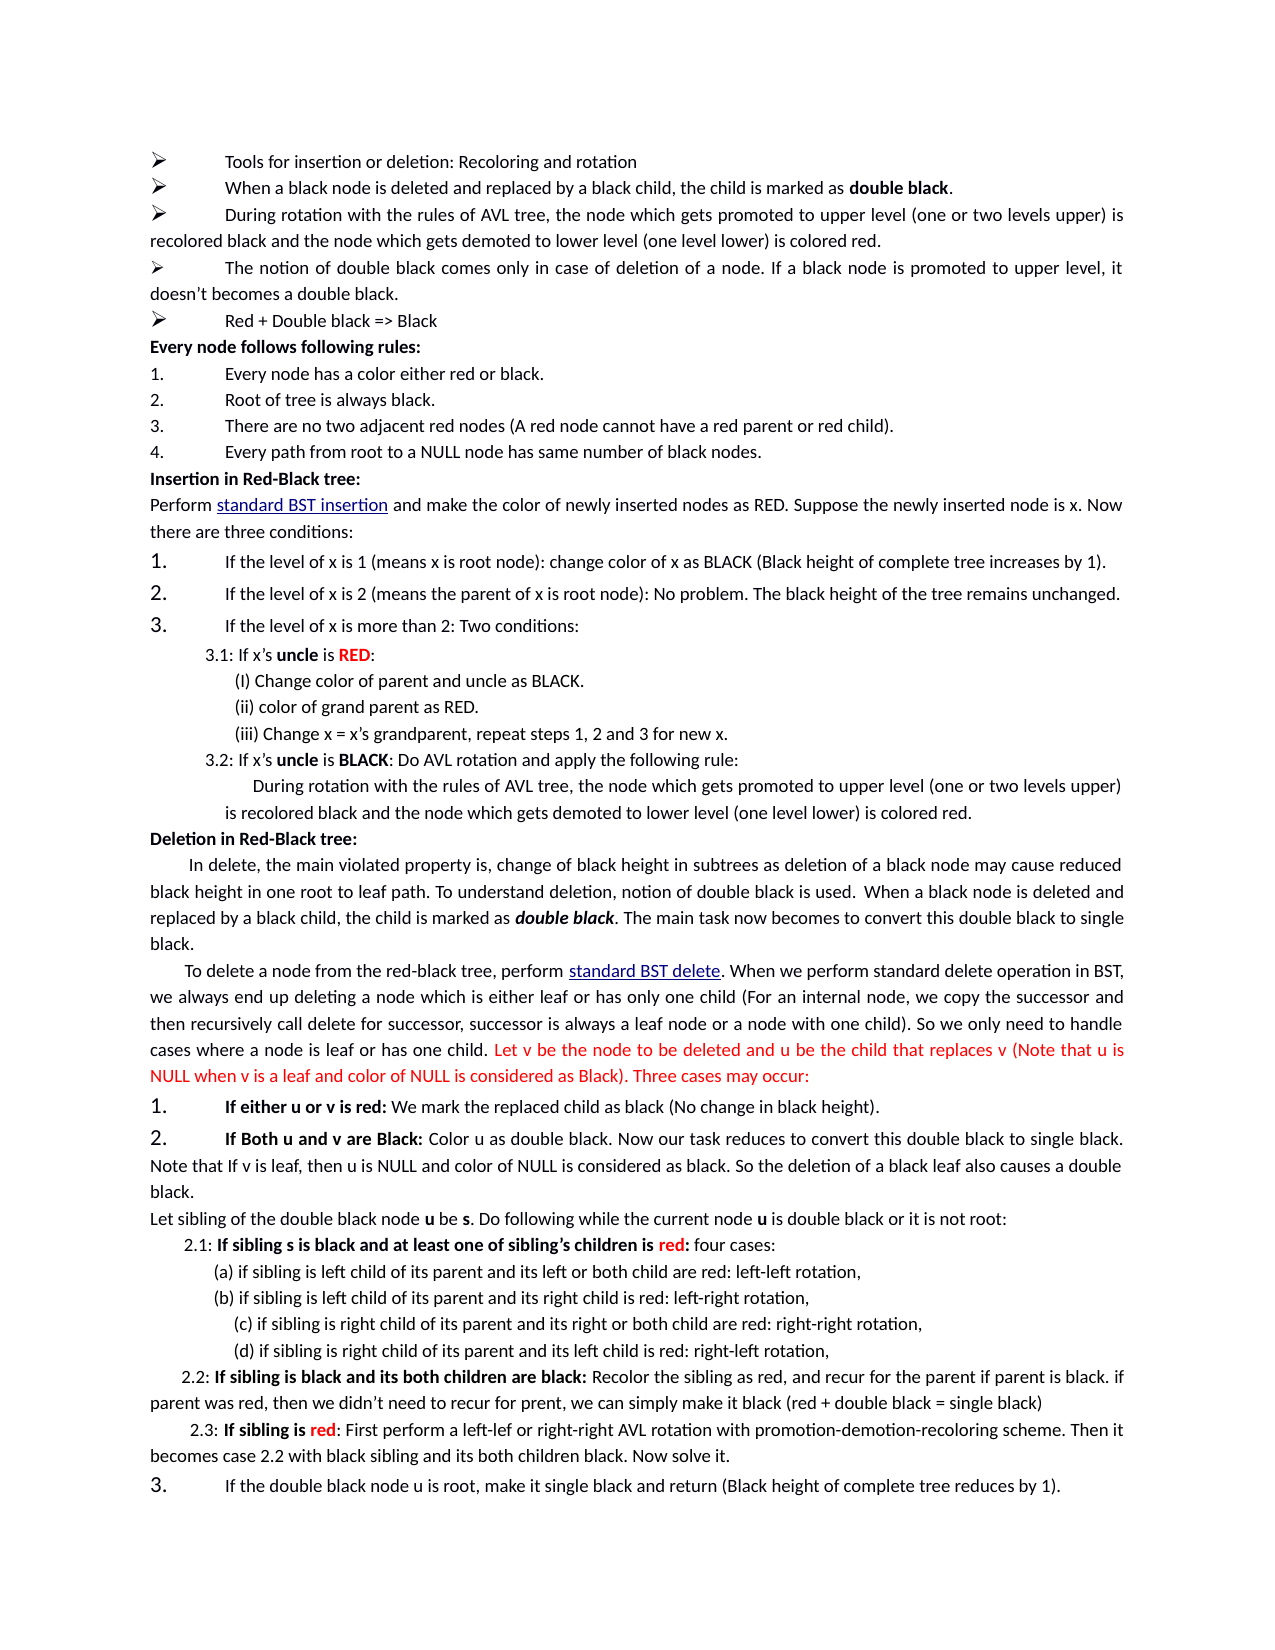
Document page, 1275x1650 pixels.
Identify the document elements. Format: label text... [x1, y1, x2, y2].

list The notion of double black comes only in case of deletion of a node. If a black node is promoted to upper level, it doesn’t becomes a double black. [150, 256, 1125, 305]
list Perform standard BST insertion and make the color of newly inserted nodes as RED. Suppose the newly inserted node is x. Now there are three conditions: [150, 493, 1125, 543]
list (ii) color of grand parent as RED. [150, 695, 1125, 718]
list Every node follows following rules: [150, 335, 1125, 358]
list (I) Change color of parent and uncle as BLACK. [150, 669, 1125, 692]
list 2.2: If sibling is black and its both children are black: Recolor the sibling as red, and recur for the parent if parent is black. if parent was red, then we didn’t need to recur for prent, we can simply make it black (red + double black = single black) [150, 1365, 1125, 1414]
list 3.1: If x’s uncle is RED: [150, 643, 1125, 666]
list (c) if sibling is right child of its parent and its right or both child are red: right-right rotation, [187, 1312, 1125, 1335]
list Root of tree is always black. [150, 388, 1125, 411]
list If the level of x is 1 (means x is root node): change color of x as BLACK (Black height of complete tree increases by 1). [150, 546, 1125, 574]
list If the level of x is 2 (means the parent of x is root node): No problem. The black height of the tree remains unchanged. [150, 578, 1125, 606]
list (b) if sibling is left child of its parent and its right child is red: left-right rotation, [150, 1286, 1125, 1309]
list Insertion in Red-Black tree: [150, 467, 1125, 490]
list If the level of x is more than 2: Two conditions: [150, 611, 1125, 638]
list 2.1: If sibling s is black and at least one of sibling’s children is red: four cases: [150, 1233, 1125, 1256]
list If Both u and v are Black: Color u as double black. Now our task reduces to convert this double black to single black. Note that If v is leaf, then u is NULL and color of NULL is considered as black. So the deletion of a black leaf also causes a double black. [150, 1123, 1125, 1204]
list (iii) Change x = x’s grandparent, repeat steps 1, 2 and 3 for new x. [150, 722, 1125, 745]
list Deletion in Red-Black tree: [150, 827, 1125, 850]
list To delete a node from the red-black tree, perform standard BST delete. When we perform standard delete operation in BST, we always end up deleting a node which is either leaf or has only one child (For an internal node, we copy the successor and then recursively call delete for successor, successor is always a leaf node or a node with one child). So we only need to handle cases where a node is leaf or has one child. Let v be the node to be deleted and u be the child that replaces v (Note that u is NULL when v is a leaf and color of NULL is considered as Black). Three cases may occur: [150, 959, 1125, 1087]
list 3.2: If x’s uncle is BLACK: Do AVL rotation and apply the following rule: [150, 748, 1125, 771]
list Every path from root to a NULL node has same number of black nodes. [150, 441, 1125, 464]
list Every node has a color either red or black. [150, 362, 1125, 384]
list If the double black node u is root, make it single black and return (Black height of complete tree reduces by 1). [150, 1471, 1125, 1499]
list (d) if sibling is right child of its parent and its left child is red: right-left rotation, [187, 1339, 1125, 1362]
list When a black node is deleted and replaced by a black child, the child is marked as double black. [150, 177, 1125, 200]
list During rotation with the rules of AVL tree, the node which gets promoted to upper level (one or two levels upper) is recolored black and the node which gets demoted to lower level (one level lower) is colored red. [150, 203, 1125, 253]
list There are no two adjacent red nodes (A red node cannot have a red parent or red child). [150, 414, 1125, 437]
list (a) if sibling is left child of its parent and its left or both child are red: left-left rotation, [150, 1260, 1125, 1283]
list Tools for insertion or deletion: Recoloring and rotation [150, 150, 1125, 173]
list Let sibling of the double black node u be s. Do following while the current node u is double black or it is not root: [150, 1207, 1125, 1230]
list If either u or v is red: We mark the replaced child as black (No change in black height). [150, 1091, 1125, 1119]
list Red + Double black => Black [150, 309, 1125, 332]
list 2.3: If sibling is red: First perform a left-lef or right-right AVL rotation with promotion-demotion-recoloring scheme. Then it becomes case 2.2 with black sibling and its both children black. Now solve it. [150, 1418, 1125, 1467]
list In delete, the main violated property is, change of black height in subtrees as deletion of a black node may cause reduced black height in one root to leaf path. To understand deletion, notion of double black is used. When a black node is deleted and replaced by a black child, the child is marked as double black. The main task now becomes to convert this double black to single black. [150, 853, 1125, 956]
list During rotation with the rules of AVL tree, the node which gets promoted to upper level (one or two levels upper) is recolored black and the node which gets demoted to lower level (one level lower) is colored red. [187, 774, 1125, 824]
